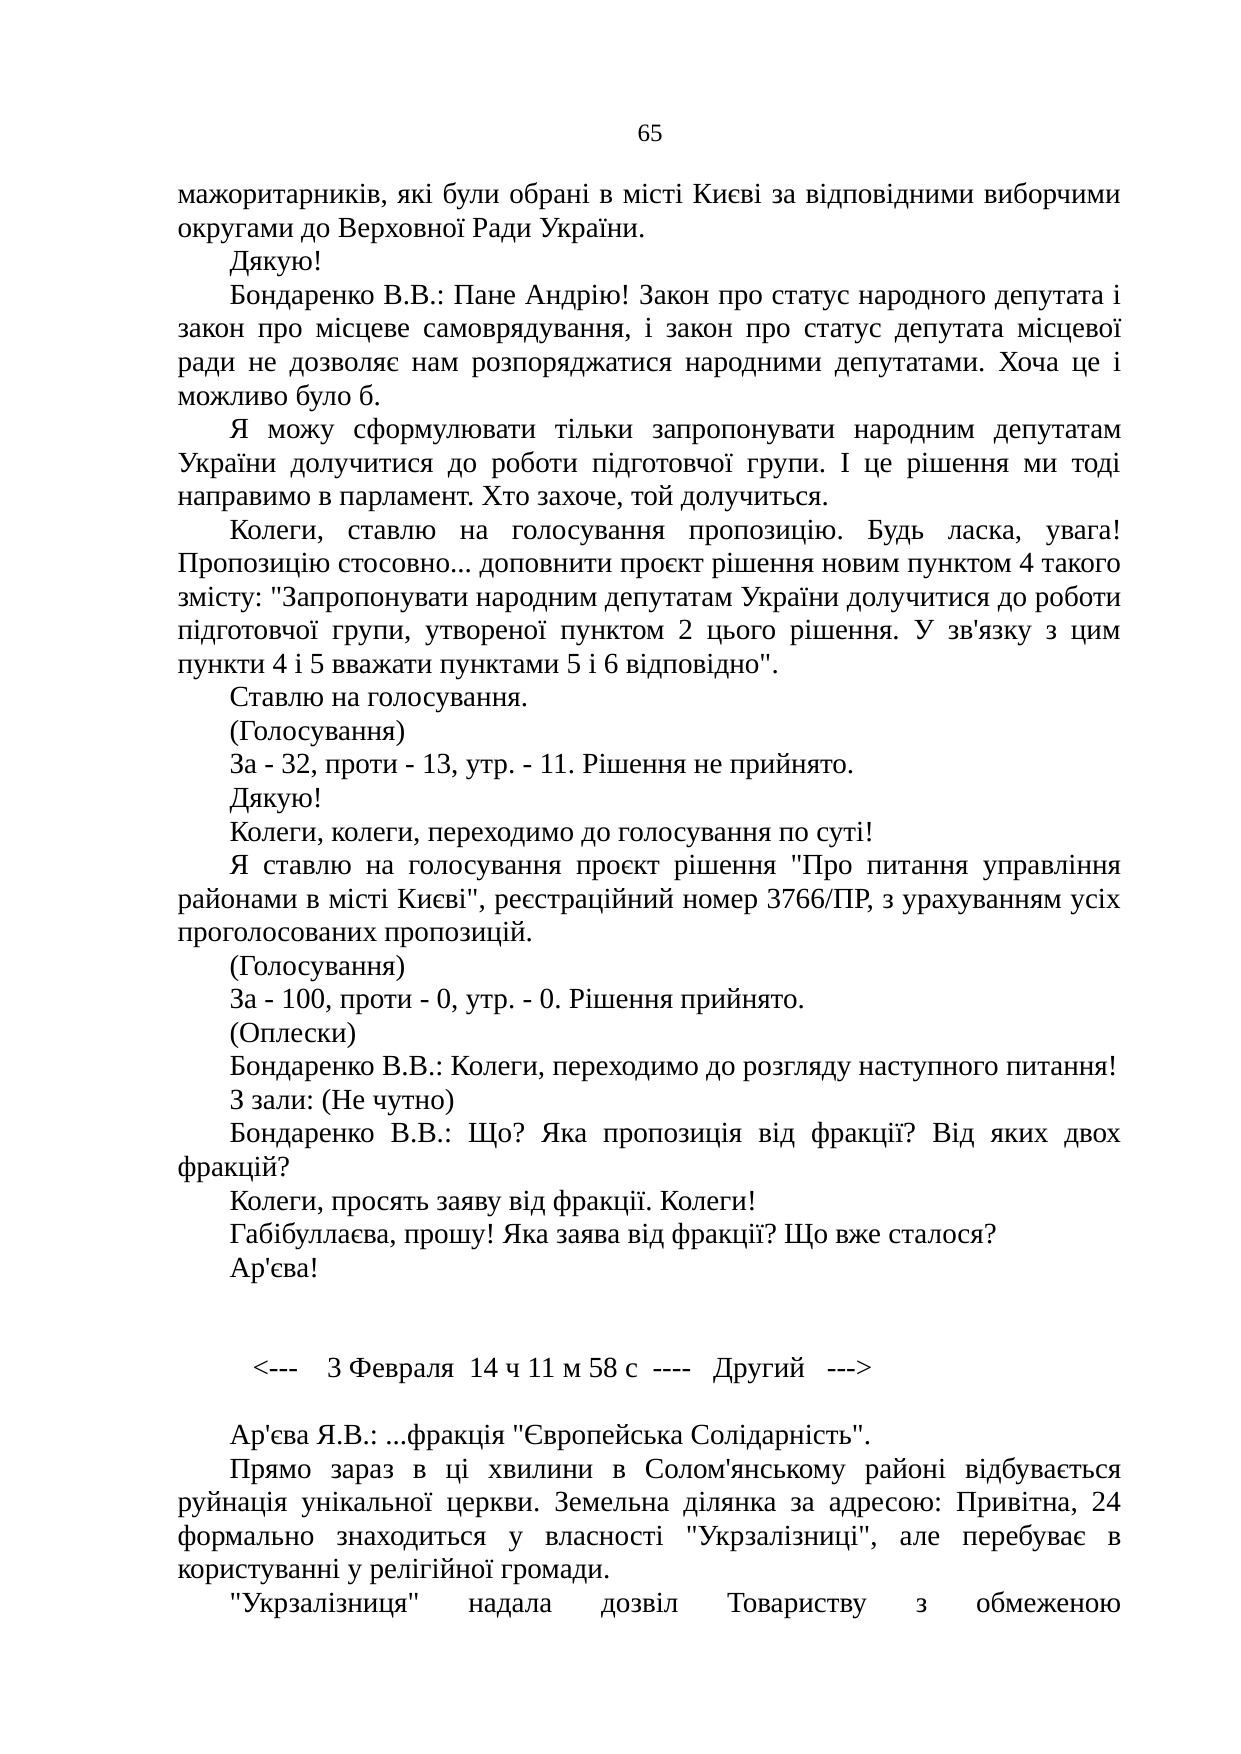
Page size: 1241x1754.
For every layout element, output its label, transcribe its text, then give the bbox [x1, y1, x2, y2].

text Прямо зараз в ці хвилини в Солом'янському районі відбувається руйнація унікальної церкви. Земельна ділянка за адресою: Привітна, 24 формально знаходиться у власності "Укрзалізниці", але перебуває в користуванні у релігійної громади. [177, 1451, 1122, 1585]
text Колеги, ставлю на голосування пропозицію. Будь ласка, увага! Пропозицію стосовно... доповнити проєкт рішення новим пунктом 4 такого змісту: "Запропонувати народним депутатам України долучитися до роботи підготовчої групи, утвореної пунктом 2 цього рішення. У зв'язку з цим пункти 4 і 5 вважати пунктами 5 і 6 відповідно". [177, 512, 1122, 679]
text Ставлю на голосування. [177, 679, 1122, 713]
text <--- 3 Февраля 14 ч 11 м 58 с ---- Другий ---> [177, 1350, 1122, 1384]
text Дякую! [177, 243, 1122, 277]
text (Голосування) [177, 713, 1122, 747]
text З зали: (Не чутно) [177, 1082, 1122, 1116]
text За - 100, проти - 0, утр. - 0. Рішення прийнято. [177, 981, 1122, 1015]
text Дякую! [177, 780, 1122, 814]
text мажоритарників, які були обрані в місті Києві за відповідними виборчими округами до Верховної Ради України. [177, 176, 1122, 243]
text (Голосування) [177, 948, 1122, 981]
text Колеги, колеги, переходимо до голосування по суті! [177, 814, 1122, 847]
text Бондаренко В.В.: Пане Андрію! Закон про статус народного депутата і закон про місцеве самоврядування, і закон про статус депутата місцевої ради не дозволяє нам розпоряджатися народними депутатами. Хоча це і можливо було б. [177, 277, 1122, 411]
text "Укрзалізниця" надала дозвіл Товариству з обмеженою [177, 1585, 1122, 1619]
text Бондаренко В.В.: Колеги, переходимо до розгляду наступного питання! [177, 1048, 1122, 1082]
text Бондаренко В.В.: Що? Яка пропозиція від фракції? Від яких двох фракцій? [177, 1116, 1122, 1183]
text Габібуллаєва, прошу! Яка заява від фракції? Що вже сталося? [177, 1216, 1122, 1250]
text Я ставлю на голосування проєкт рішення "Про питання управління районами в місті Києві", реєстраційний номер 3766/ПР, з урахуванням усіх проголосованих пропозицій. [177, 847, 1122, 948]
text Ар'єва Я.В.: ...фракція "Європейська Солідарність". [177, 1417, 1122, 1451]
text За - 32, проти - 13, утр. - 11. Рішення не прийнято. [177, 747, 1122, 780]
text Колеги, просять заяву від фракції. Колеги! [177, 1183, 1122, 1216]
text Ар'єва! [177, 1250, 1122, 1283]
text (Оплески) [177, 1015, 1122, 1048]
text Я можу сформулювати тільки запропонувати народним депутатам України долучитися до роботи підготовчої групи. І це рішення ми тоді направимо в парламент. Хто захоче, той долучиться. [177, 411, 1122, 512]
